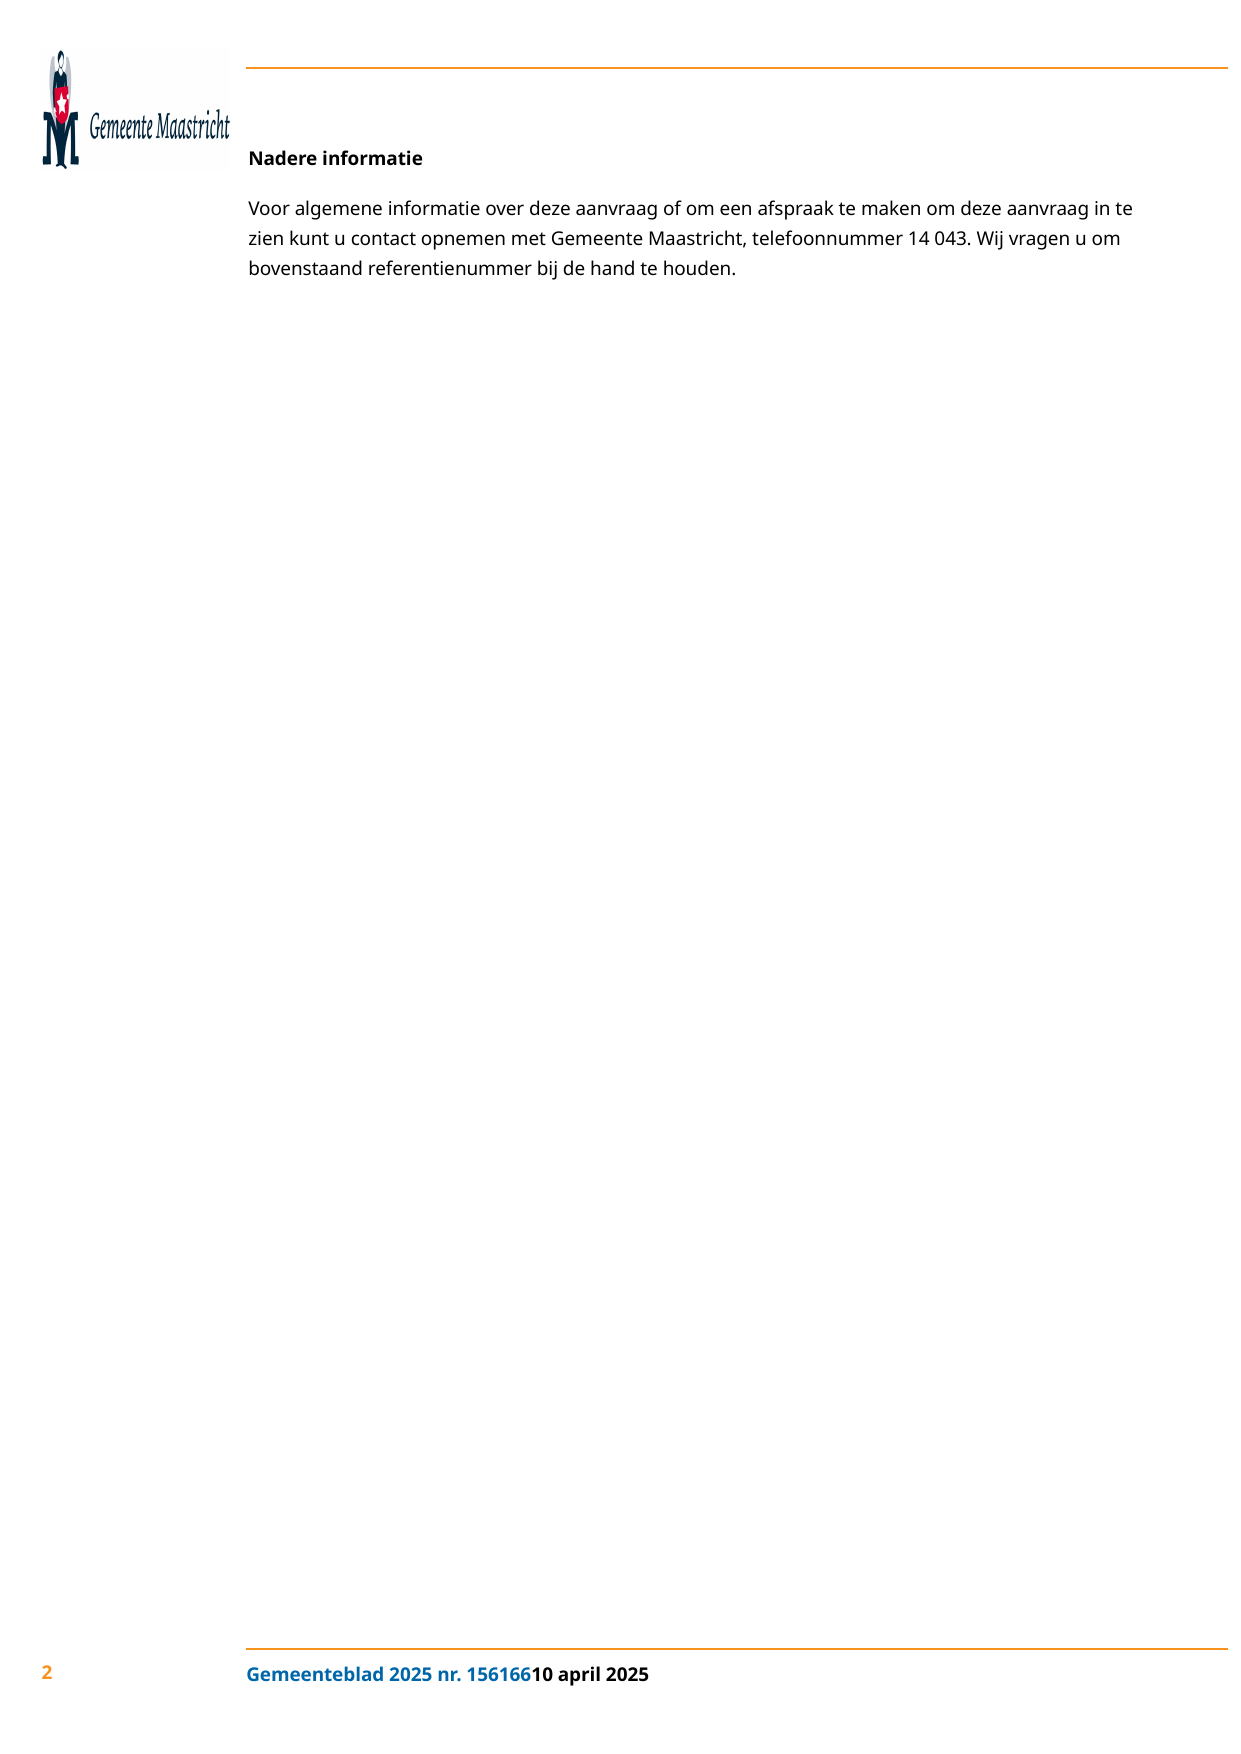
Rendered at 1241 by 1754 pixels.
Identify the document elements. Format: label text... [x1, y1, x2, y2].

picture [41, 47, 231, 172]
text Nadere informatie [248, 145, 1152, 171]
text Voor algemene informatie over deze aanvraag of om een afspraak te maken om deze aanvraag in te zien kunt u contact opnemen met Gemeente Maastricht, telefoonnummer 14 043. Wij vragen u om bovenstaand referentienummer bij de hand te houden. [248, 196, 1152, 281]
